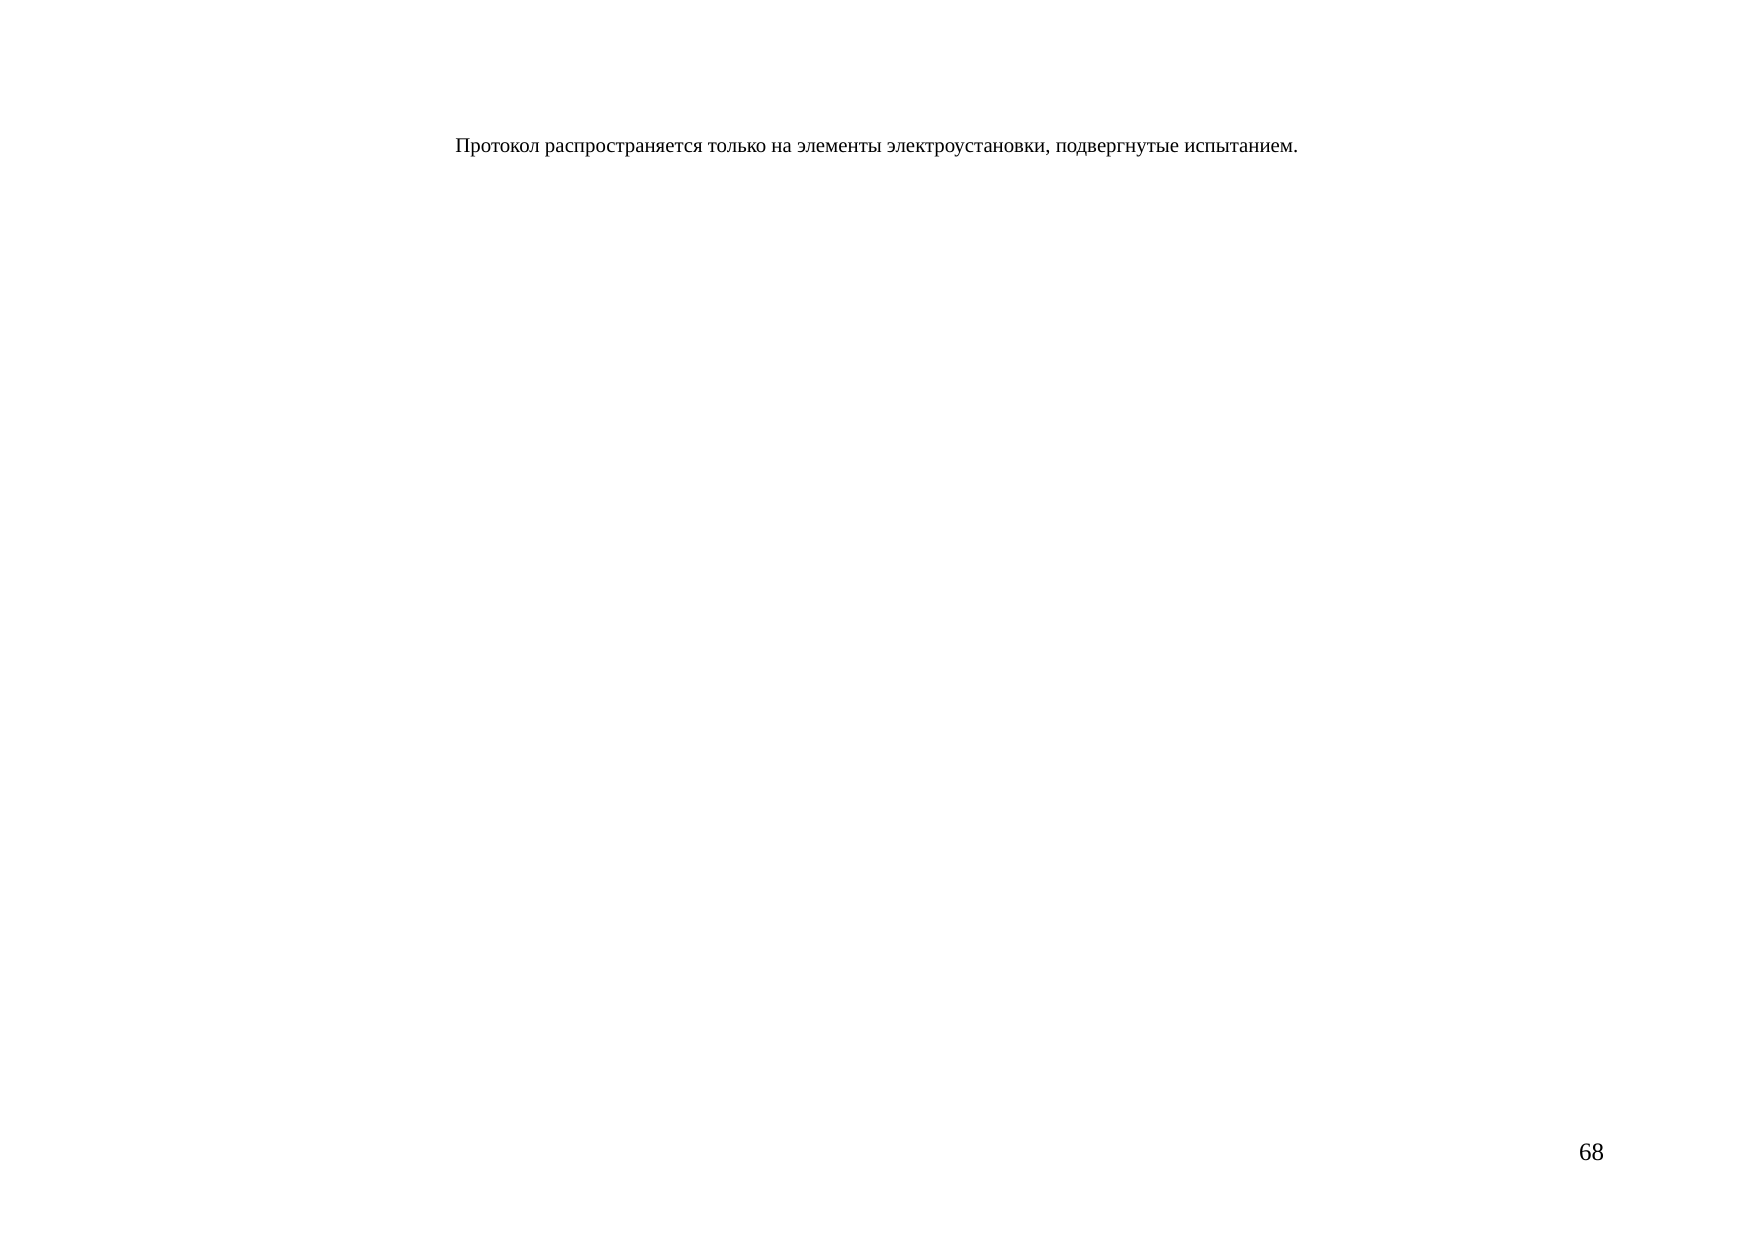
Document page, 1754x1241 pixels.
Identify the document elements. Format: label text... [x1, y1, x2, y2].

text Протокол распространяется только на элементы электроустановки, подвергнутые испытанием. [150, 133, 1604, 157]
